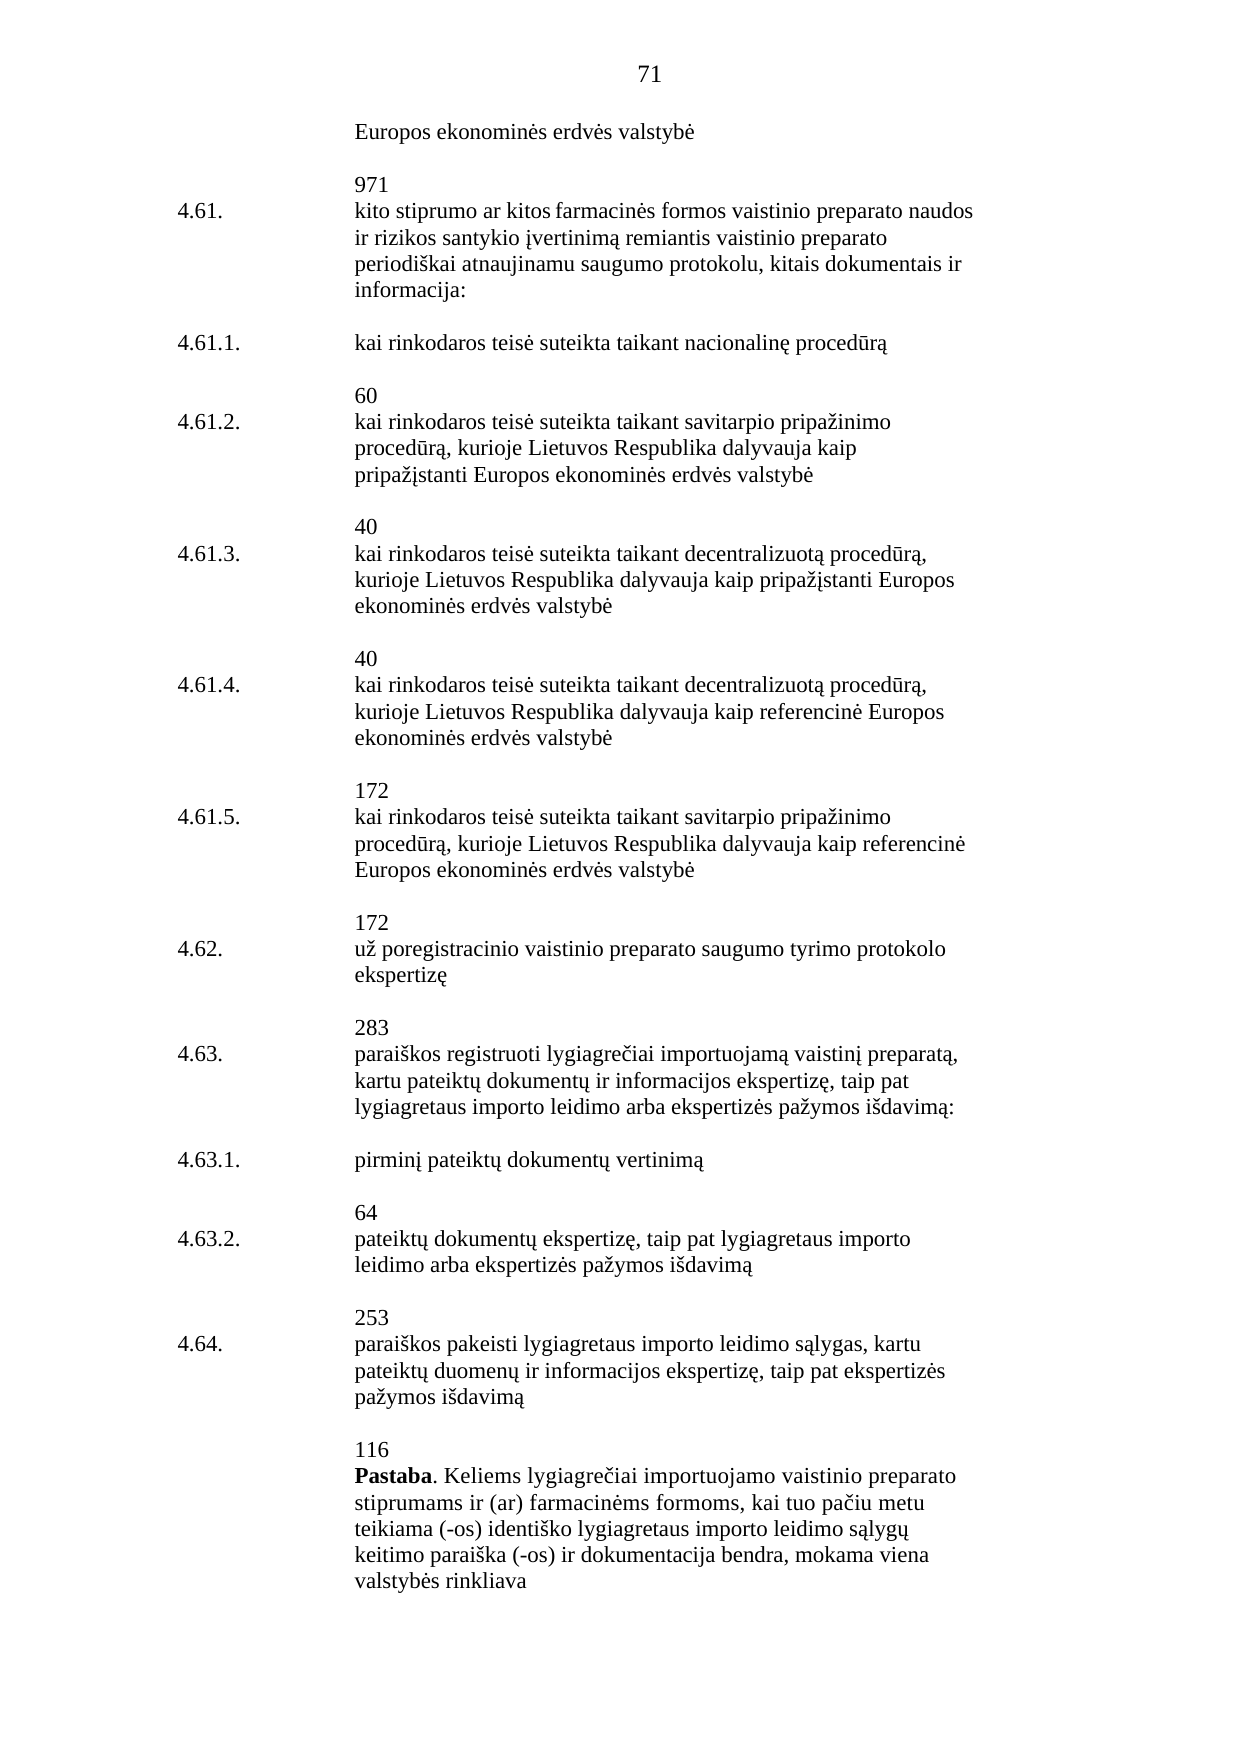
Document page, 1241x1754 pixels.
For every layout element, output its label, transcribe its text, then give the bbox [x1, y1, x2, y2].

text 4.61.4. kai rinkodaros teisė suteikta taikant decentralizuotą procedūrą, [177, 672, 974, 698]
text stiprumams ir (ar) farmacinėms formoms, kai tuo pačiu metu [354, 1488, 974, 1515]
text kurioje Lietuvos Respublika dalyvauja kaip pripažįstanti Europos [354, 566, 974, 592]
text ekspertizę 283 [354, 961, 974, 1041]
text leidimo arba ekspertizės pažymos išdavimą 253 [354, 1251, 974, 1330]
text Europos ekonominės erdvės valstybė 971 [354, 118, 974, 197]
text 4.61.1. kai rinkodaros teisė suteikta taikant nacionalinę procedūrą 60 [177, 329, 974, 408]
text pažymos išdavimą 116 [354, 1383, 974, 1462]
text 4.61.2. kai rinkodaros teisė suteikta taikant savitarpio pripažinimo [177, 408, 974, 434]
text valstybės rinkliava [354, 1568, 974, 1620]
text informacija: [354, 276, 974, 329]
text Pastaba. Keliems lygiagrečiai importuojamo vaistinio preparato [354, 1462, 974, 1488]
text ir rizikos santykio įvertinimą remiantis vaistinio preparato [354, 223, 974, 250]
text procedūrą, kurioje Lietuvos Respublika dalyvauja kaip referencinė [354, 830, 974, 856]
text kurioje Lietuvos Respublika dalyvauja kaip referencinė Europos [354, 698, 974, 724]
text procedūrą, kurioje Lietuvos Respublika dalyvauja kaip [354, 434, 974, 461]
text keitimo paraiška (-os) ir dokumentacija bendra, mokama viena [354, 1541, 974, 1568]
text pripažįstanti Europos ekonominės erdvės valstybė 40 [354, 461, 974, 540]
text 4.61.3. kai rinkodaros teisė suteikta taikant decentralizuotą procedūrą, [177, 540, 974, 566]
text lygiagretaus importo leidimo arba ekspertizės pažymos išdavimą: [354, 1093, 974, 1146]
text 4.62. už poregistracinio vaistinio preparato saugumo tyrimo protokolo [177, 935, 974, 961]
text ekonominės erdvės valstybė 40 [354, 592, 974, 672]
text teikiama (-os) identiško lygiagretaus importo leidimo sąlygų [354, 1515, 974, 1541]
text 4.64. paraiškos pakeisti lygiagretaus importo leidimo sąlygas, kartu [177, 1330, 974, 1357]
text ekonominės erdvės valstybė 172 [354, 724, 974, 803]
text 4.63.1. pirminį pateiktų dokumentų vertinimą 64 [177, 1146, 974, 1225]
text pateiktų duomenų ir informacijos ekspertizę, taip pat ekspertizės [354, 1357, 974, 1383]
text periodiškai atnaujinamu saugumo protokolu, kitais dokumentais ir [354, 250, 974, 276]
text kartu pateiktų dokumentų ir informacijos ekspertizę, taip pat [354, 1067, 974, 1093]
text 4.61. kito stiprumo ar kitos farmacinės formos vaistinio preparato naudos [177, 197, 974, 223]
text 4.61.5. kai rinkodaros teisė suteikta taikant savitarpio pripažinimo [177, 803, 974, 830]
text Europos ekonominės erdvės valstybė 172 [354, 856, 974, 935]
text 4.63.2. pateiktų dokumentų ekspertizę, taip pat lygiagretaus importo [177, 1225, 974, 1251]
text 4.63. paraiškos registruoti lygiagrečiai importuojamą vaistinį preparatą, [177, 1041, 974, 1067]
